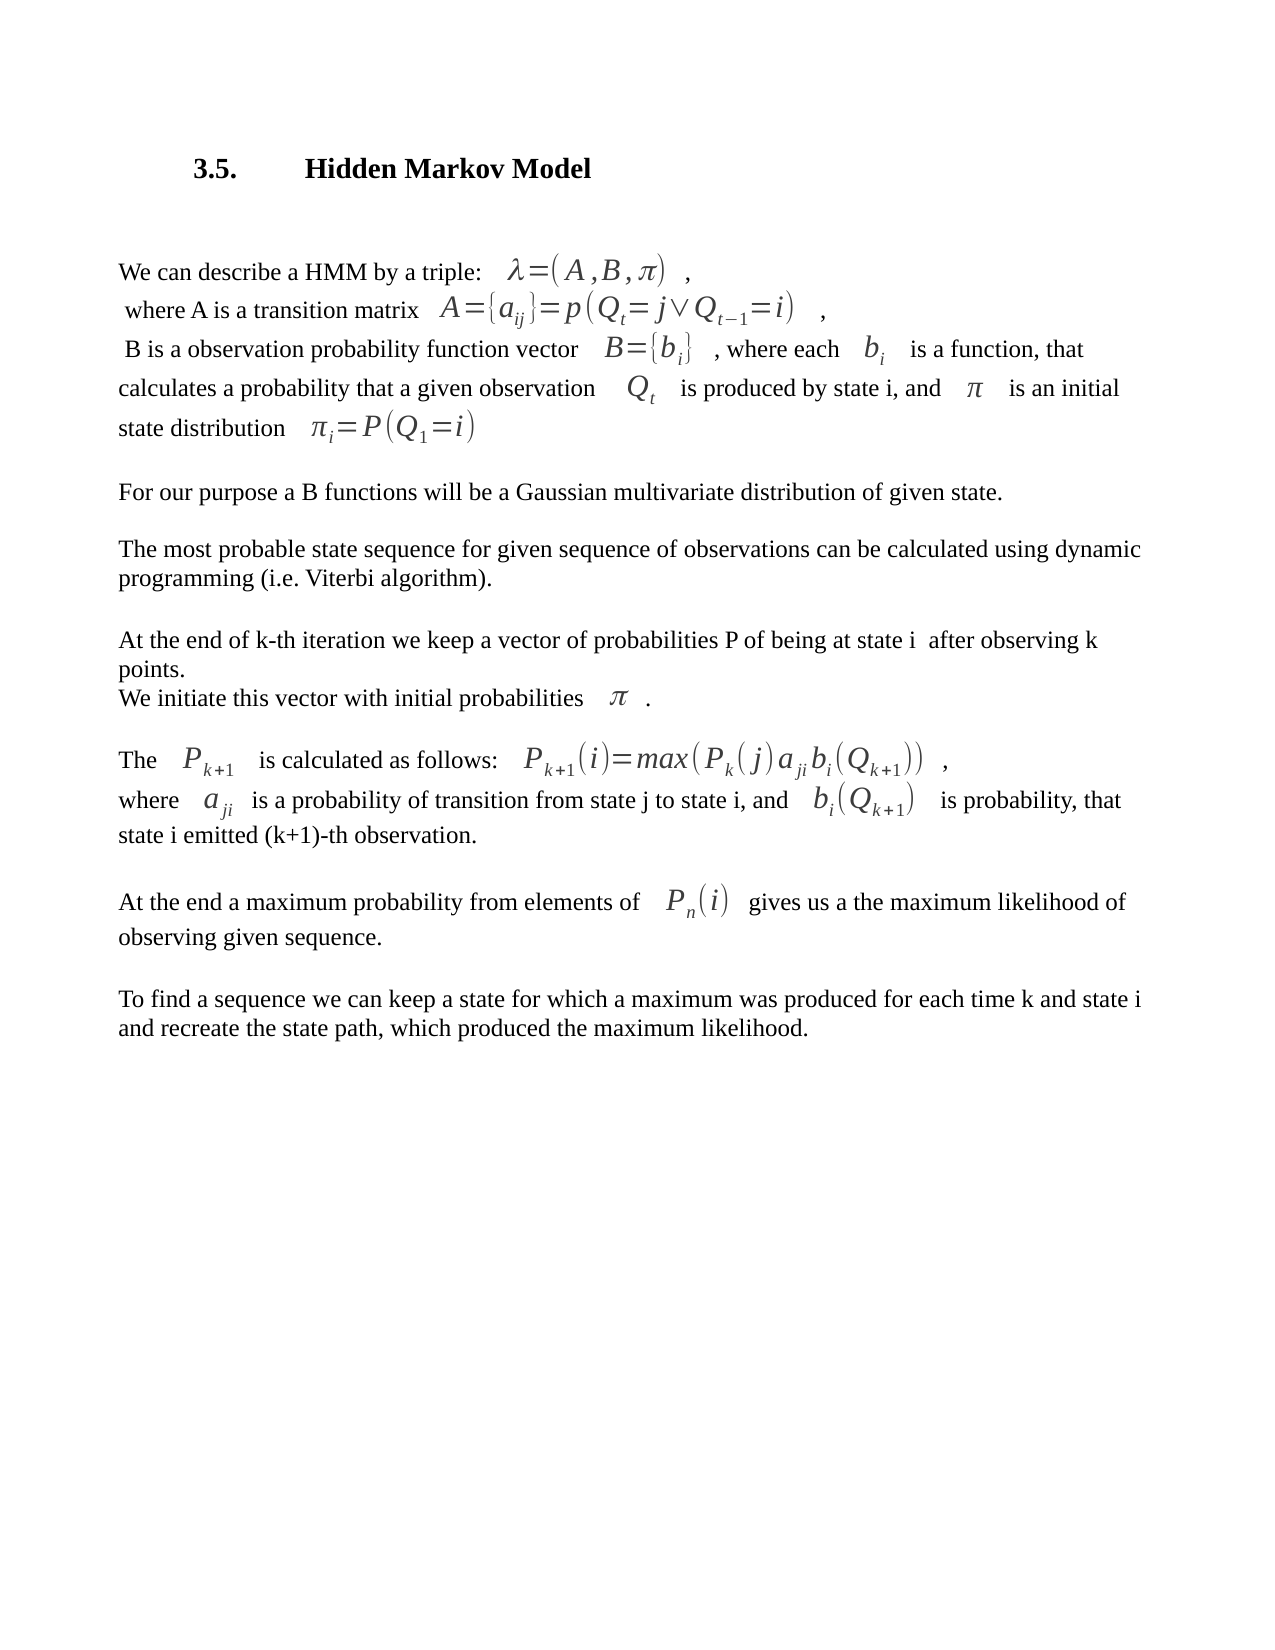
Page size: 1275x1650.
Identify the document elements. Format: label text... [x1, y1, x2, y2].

text B is a observation probability function vector , where each is a function, that calculates a probability that a given observation is produced by state i, and is an initial state distribution [118, 330, 1157, 448]
text where A is a transition matrix , [118, 290, 1157, 330]
text The most probable state sequence for given sequence of observations can be calculated using dynamic programming (i.e. Viterbi algorithm). [118, 534, 1157, 592]
text The is calculated as follows: , [118, 740, 1157, 780]
text where is a probability of transition from state j to state i, and is probability, that state i emitted (k+1)-th observation. [118, 780, 1157, 849]
text At the end a maximum probability from elements of gives us a the maximum likelihood of observing given sequence. [118, 882, 1157, 951]
text At the end of k-th iteration we keep a vector of probabilities P of being at state i after observing k points. [118, 625, 1157, 683]
text To find a sequence we can keep a state for which a maximum was produced for each time k and state i and recreate the state path, which produced the maximum likelihood. [118, 984, 1157, 1042]
list Hidden Markov Model [193, 152, 1157, 185]
text For our purpose a B functions will be a Gaussian multivariate distribution of given state. [118, 477, 1157, 505]
text We can describe a HMM by a triple: , [118, 252, 1157, 290]
text We initiate this vector with initial probabilities . [118, 683, 1157, 711]
